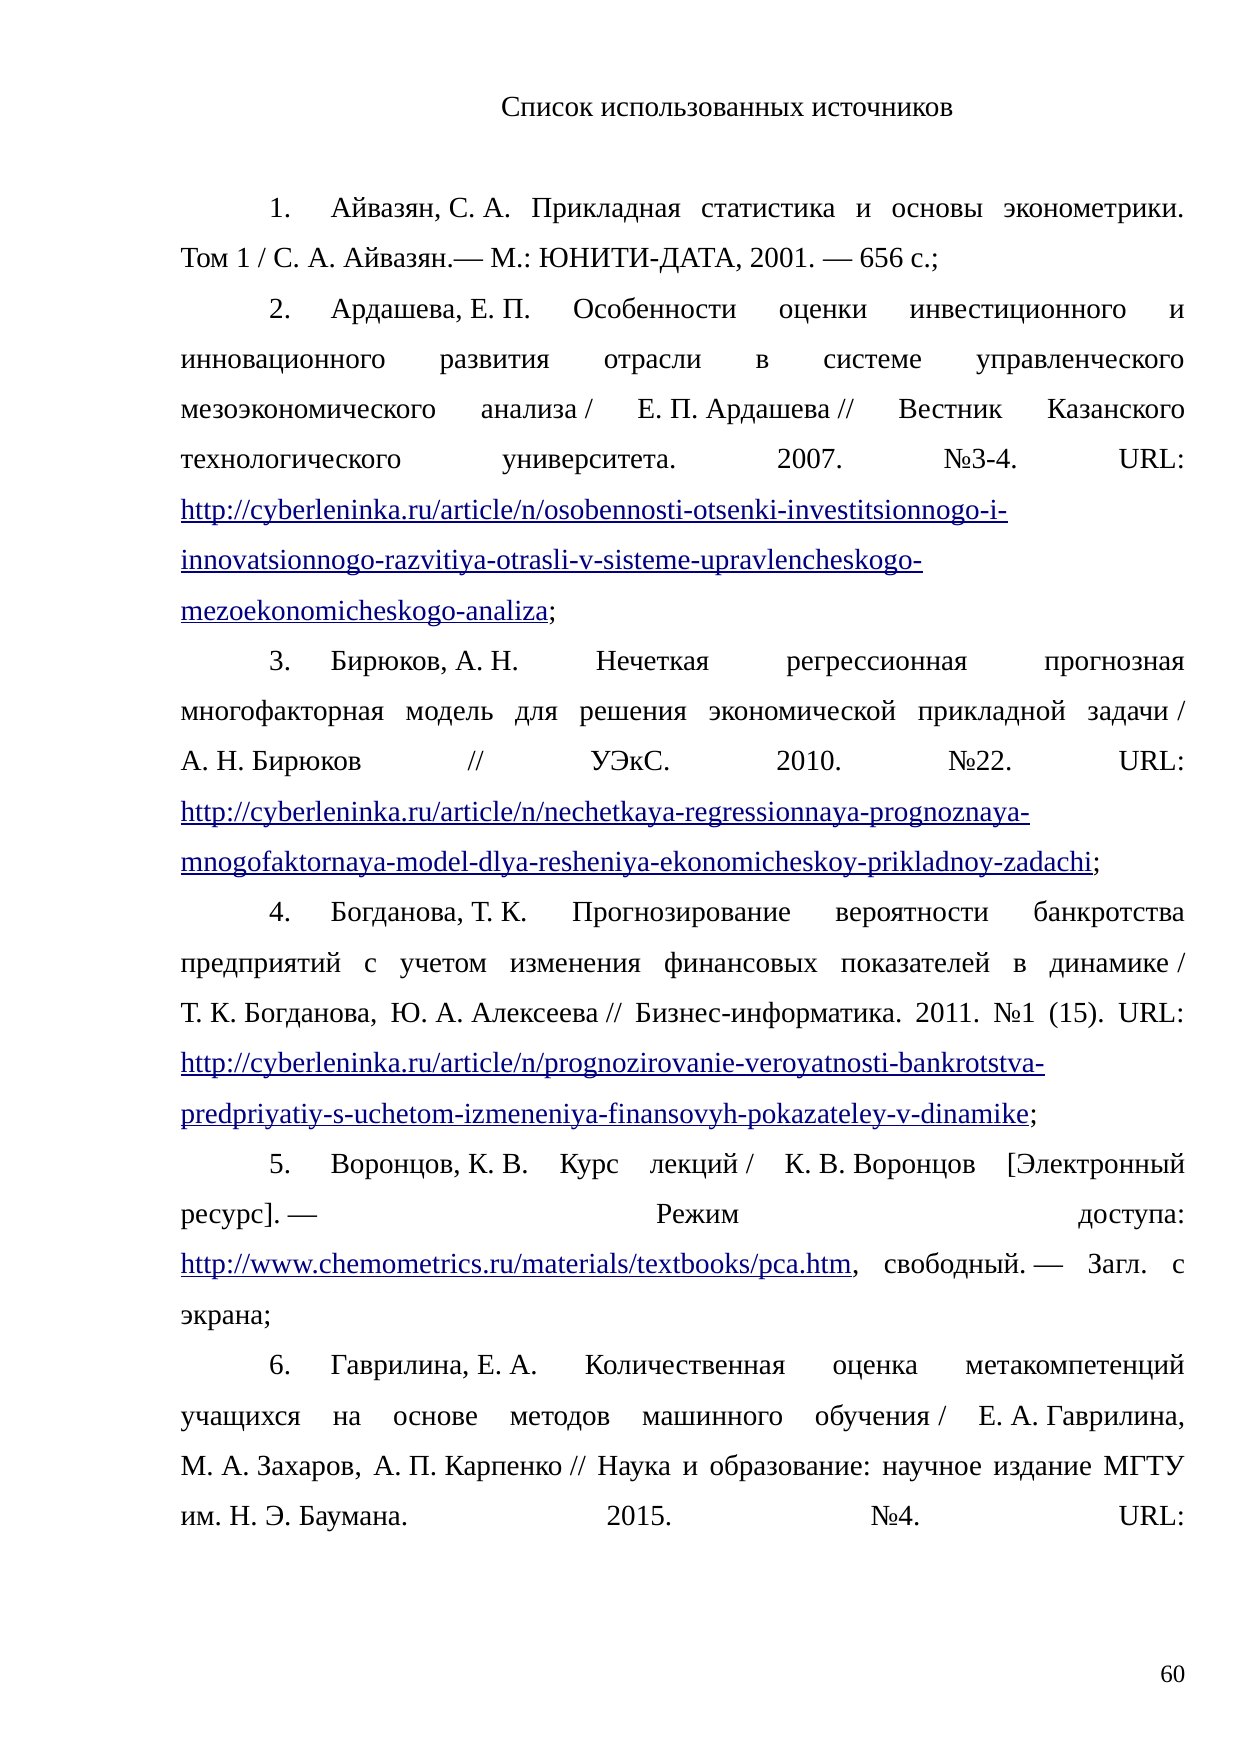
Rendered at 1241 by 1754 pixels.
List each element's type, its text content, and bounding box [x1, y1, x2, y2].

list Айвазян, С. А. Прикладная статистика и основы эконометрики. Том 1 / С. А. Айвазян.— М.: ЮНИТИ-ДАТА, 2001. — 656 с.; [180, 190, 1185, 274]
list Воронцов, К. В. Курс лекций / К. В. Воронцов [Электронный ресурс]. — Режим доступа: http://www.chemometrics.ru/materials/textbooks/pca.htm, свободный. — Загл. с экрана; [180, 1146, 1185, 1331]
list Гаврилина, Е. А. Количественная оценка метакомпетенций учащихся на основе методов машинного обучения / Е. А. Гаврилина, М. А. Захаров, А. П. Карпенко // Наука и образование: научное издание МГТУ им. Н. Э. Баумана. 2015. №4. URL: [180, 1347, 1185, 1532]
list Бирюков, А. Н. Нечеткая регрессионная прогнозная многофакторная модель для решения экономической прикладной задачи / А. Н. Бирюков // УЭкС. 2010. №22. URL: http://cyberleninka.ru/article/n/nechetkaya-regressionnaya-prognoznaya-mnogofaktornaya-model-dlya-resheniya-ekonomicheskoy-prikladnoy-zadachi; [180, 643, 1185, 878]
text Список использованных источников [180, 89, 1185, 123]
list Ардашева, Е. П. Особенности оценки инвестиционного и инновационного развития отрасли в системе управленческого мезоэкономического анализа / Е. П. Ардашева // Вестник Казанского технологического университета. 2007. №3-4. URL: http://cyberleninka.ru/article/n/osobennosti-otsenki-investitsionnogo-i-innovatsionnogo-razvitiya-otrasli-v-sisteme-upravlencheskogo-mezoekonomicheskogo-analiza; [180, 291, 1185, 626]
list Богданова, Т. К. Прогнозирование вероятности банкротства предприятий с учетом изменения финансовых показателей в динамике / Т. К. Богданова, Ю. А. Алексеева // Бизнес-информатика. 2011. №1 (15). URL: http://cyberleninka.ru/article/n/prognozirovanie-veroyatnosti-bankrotstva-predpriyatiy-s-uchetom-izmeneniya-finansovyh-pokazateley-v-dinamike; [180, 894, 1185, 1129]
